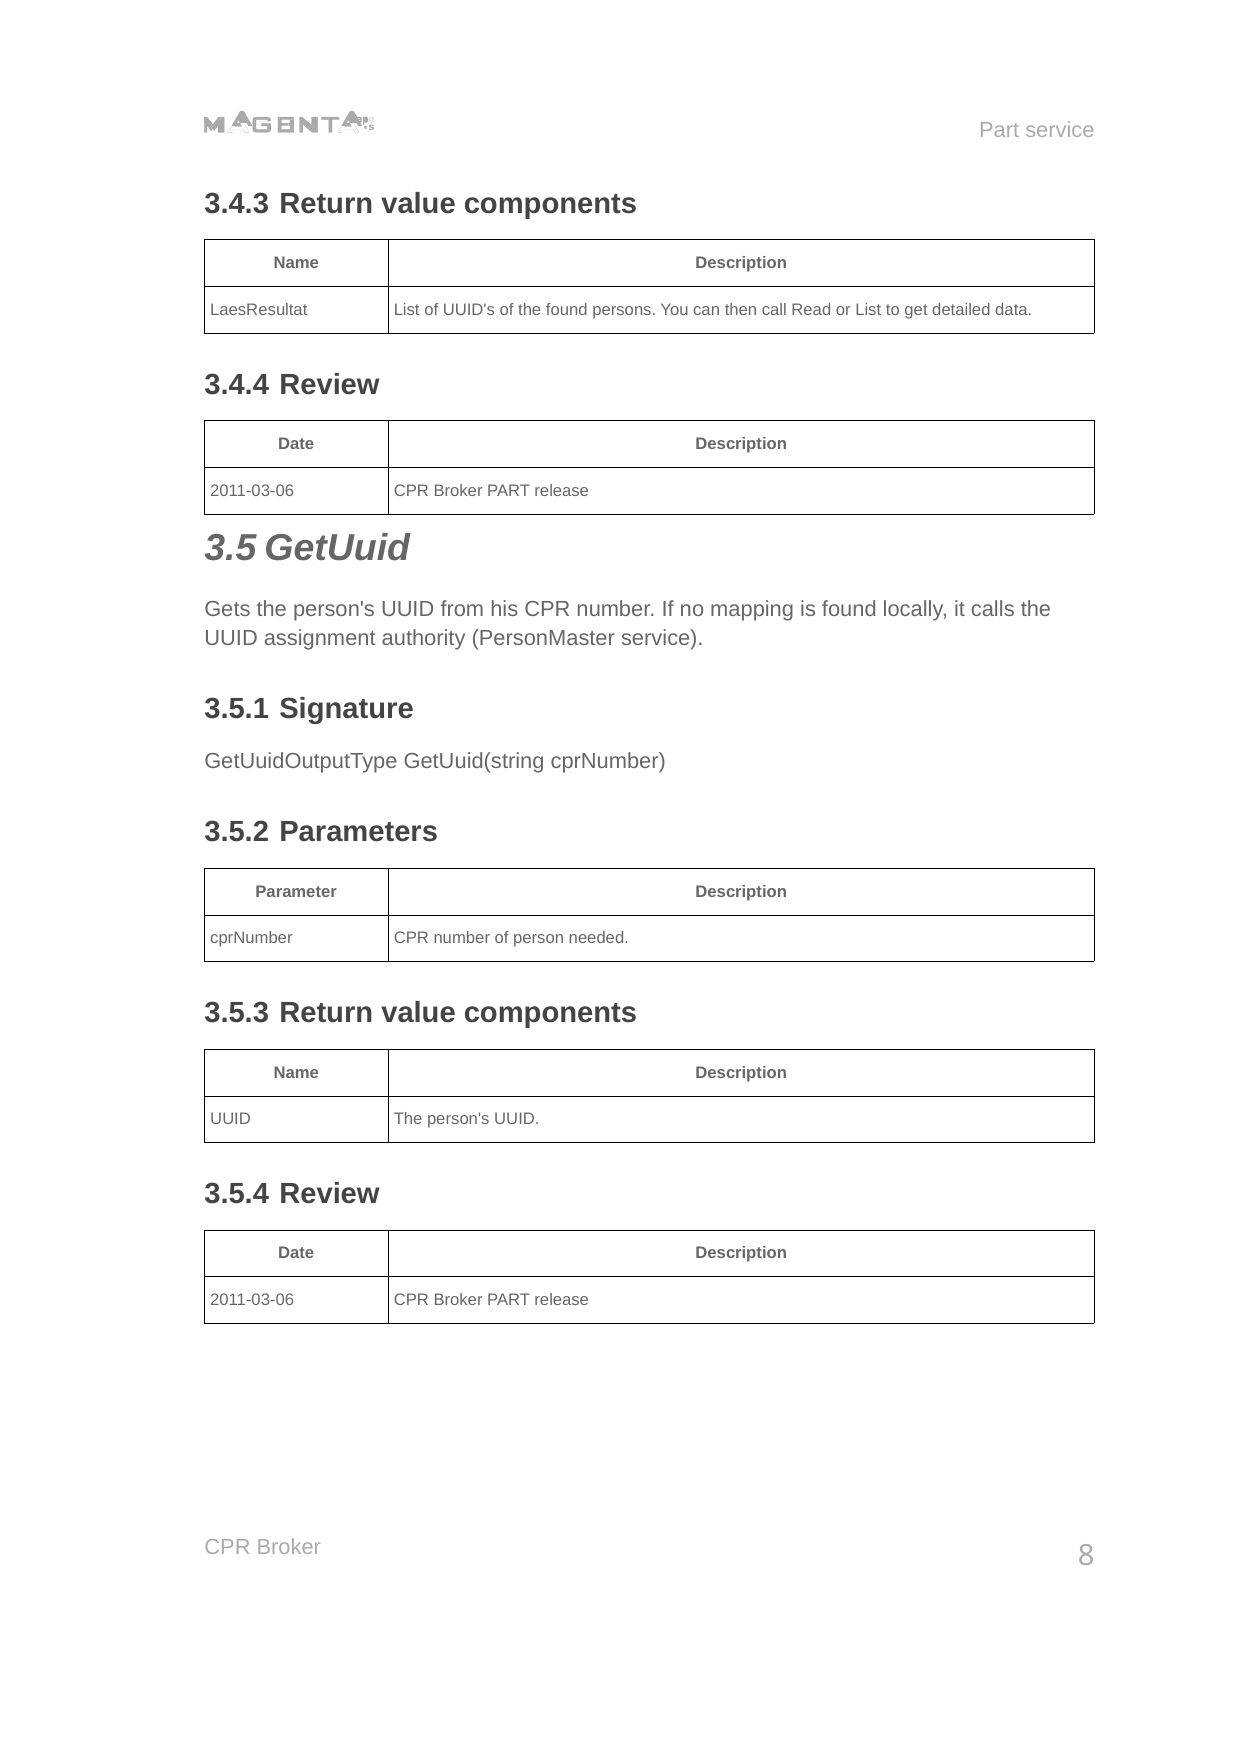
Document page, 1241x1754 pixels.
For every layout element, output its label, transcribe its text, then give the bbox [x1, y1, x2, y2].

table_cell UUID [205, 1097, 388, 1142]
text GetUuidOutputType GetUuid(string cprNumber) [204, 745, 1094, 774]
subtitle GetUuid [204, 515, 1094, 572]
subtitle Signature [204, 672, 1094, 730]
table_cell CPR Broker PART release [389, 1277, 1094, 1323]
table_cell LaesResultat [205, 287, 388, 333]
table_cell CPR Broker PART release [389, 468, 1094, 514]
subtitle Review [204, 347, 1094, 406]
subtitle Return value components [204, 976, 1094, 1034]
table_cell cprNumber [205, 916, 388, 961]
table_header Description [389, 421, 1094, 467]
table_header Date [205, 421, 388, 467]
table_header Parameter [205, 869, 388, 914]
table_header Name [205, 240, 388, 286]
table_cell The person's UUID. [389, 1097, 1094, 1142]
table_cell CPR number of person needed. [389, 916, 1094, 961]
table_cell List of UUID's of the found persons. You can then call Read or List to get detailed data. [389, 287, 1094, 333]
table_cell 2011-03-06 [205, 1277, 388, 1323]
table_header Description [389, 1050, 1094, 1096]
text Gets the person's UUID from his CPR number. If no mapping is found locally, it calls the UUID assignment authority (PersonMaster service). [204, 593, 1094, 651]
subtitle Parameters [204, 795, 1094, 853]
table_header Description [389, 1231, 1094, 1276]
table_header Description [389, 240, 1094, 286]
table_header Name [205, 1050, 388, 1096]
table_header Description [389, 869, 1094, 914]
table_cell 2011-03-06 [205, 468, 388, 514]
subtitle Return value components [204, 166, 1094, 225]
table_header Date [205, 1231, 388, 1276]
subtitle Review [204, 1157, 1094, 1215]
